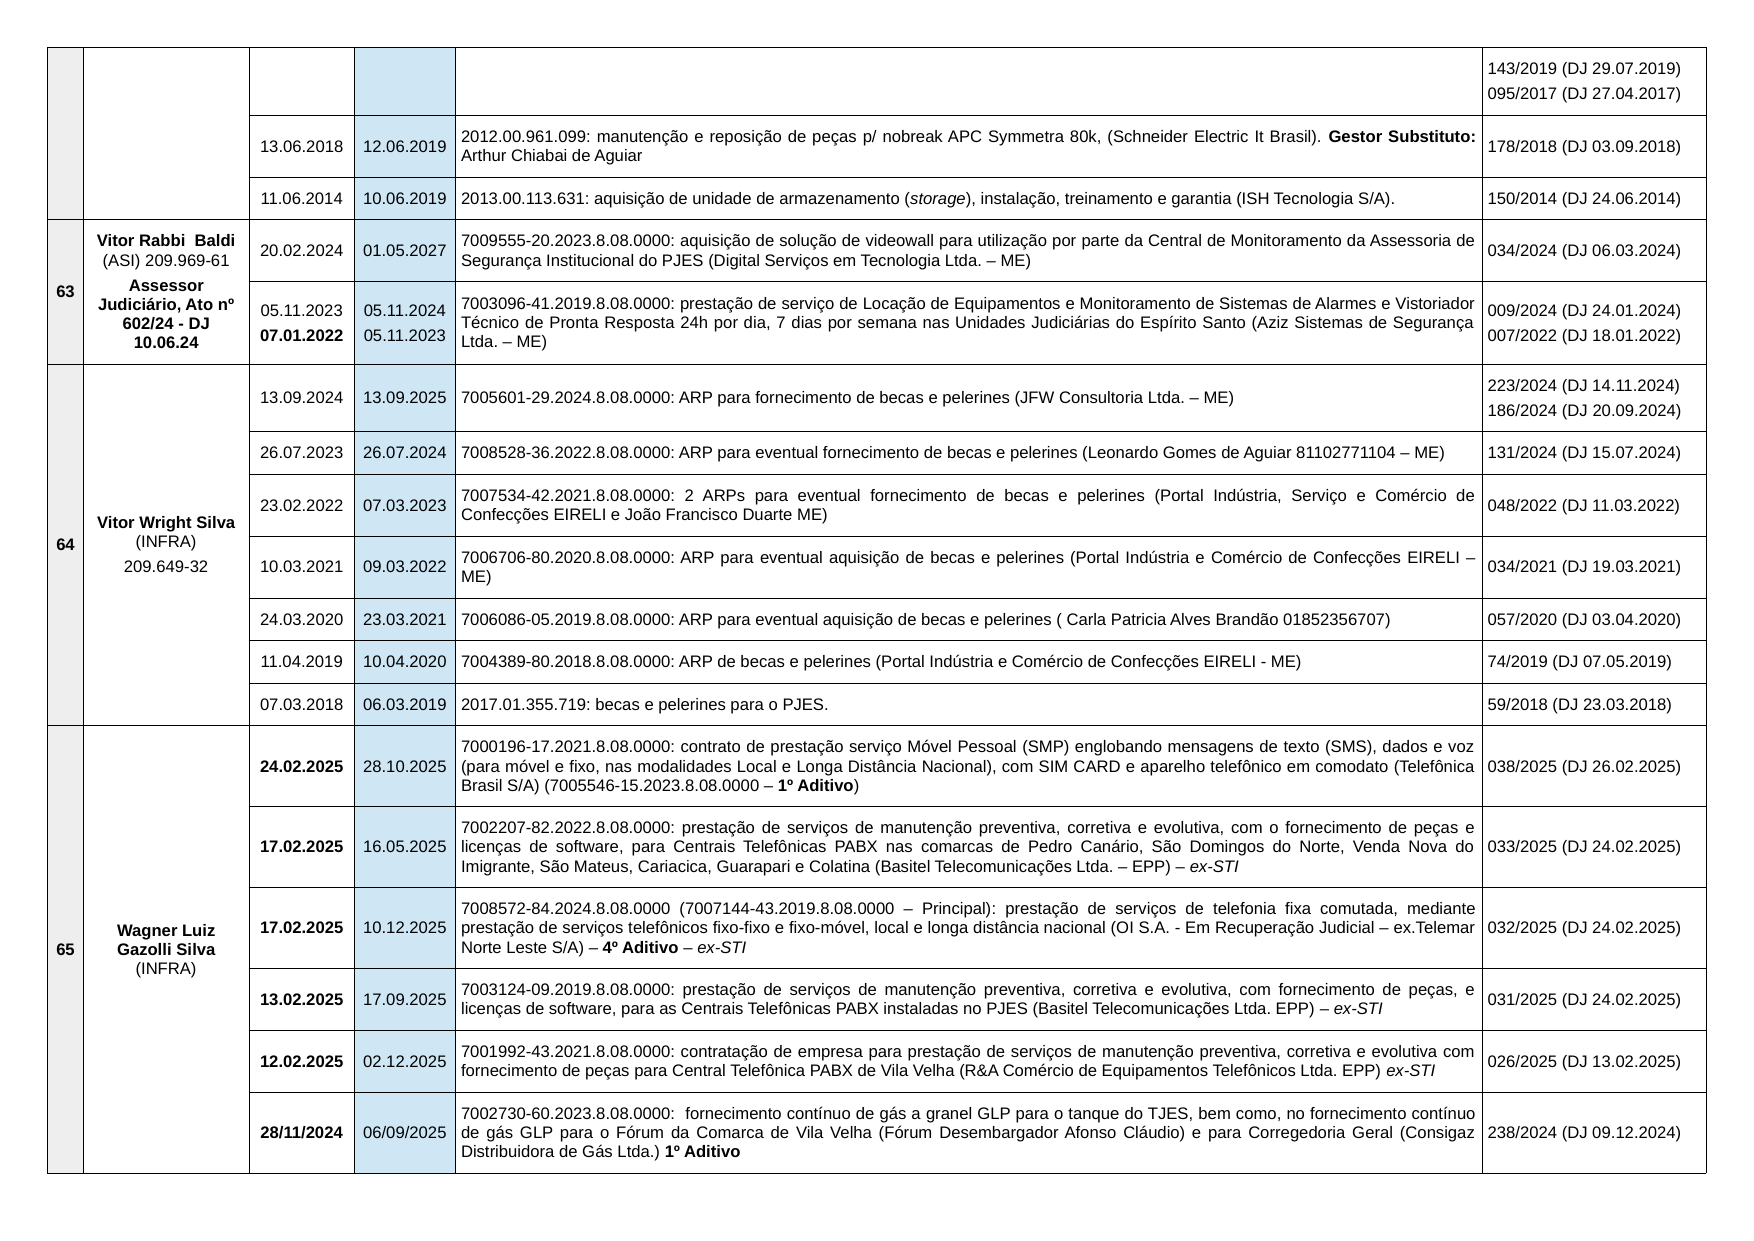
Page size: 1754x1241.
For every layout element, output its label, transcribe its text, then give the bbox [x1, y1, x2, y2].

table_cell Vitor Rabbi Baldi (ASI) 209.969-61 Assessor Judiciário, Ato nº 602/24 - DJ 10.06.24 [84, 220, 249, 364]
table_cell 12.02.2025 [250, 1031, 354, 1092]
table_cell 23.02.2022 [250, 475, 354, 536]
table_cell [355, 48, 455, 115]
table_cell 048/2022 (DJ 11.03.2022) [1483, 475, 1706, 536]
table_cell 150/2014 (DJ 24.06.2014) [1483, 178, 1706, 219]
table_cell 17.09.2025 [355, 969, 455, 1030]
table_cell 7006086-05.2019.8.08.0000: ARP para eventual aquisição de becas e pelerines ( Carla Patricia Alves Brandão 01852356707) [456, 599, 1482, 640]
table_cell 09.03.2022 [355, 537, 455, 598]
table_cell 038/2025 (DJ 26.02.2025) [1483, 726, 1706, 806]
table_cell 10.12.2025 [355, 888, 455, 968]
table_cell 74/2019 (DJ 07.05.2019) [1483, 641, 1706, 683]
table_cell 7000196-17.2021.8.08.0000: contrato de prestação serviço Móvel Pessoal (SMP) englobando mensagens de texto (SMS), dados e voz (para móvel e fixo, nas modalidades Local e Longa Distância Nacional), com SIM CARD e aparelho telefônico em comodato (Telefônica Brasil S/A) (7005546-15.2023.8.08.0000 – 1º Aditivo) [456, 726, 1482, 806]
table_cell 7006706-80.2020.8.08.0000: ARP para eventual aquisição de becas e pelerines (Portal Indústria e Comércio de Confecções EIRELI – ME) [456, 537, 1482, 598]
table_cell 10.06.2019 [355, 178, 455, 219]
table_cell 034/2024 (DJ 06.03.2024) [1483, 220, 1706, 281]
table_cell 06/09/2025 [355, 1093, 455, 1173]
table_cell 16.05.2025 [355, 807, 455, 887]
table_cell 13.09.2025 [355, 365, 455, 431]
table_cell 033/2025 (DJ 24.02.2025) [1483, 807, 1706, 887]
table_cell 07.03.2018 [250, 684, 354, 725]
table_cell 26.07.2024 [355, 432, 455, 474]
table_cell 07.03.2023 [355, 475, 455, 536]
table_cell 7002730-60.2023.8.08.0000: fornecimento contínuo de gás a granel GLP para o tanque do TJES, bem como, no fornecimento contínuo de gás GLP para o Fórum da Comarca de Vila Velha (Fórum Desembargador Afonso Cláudio) e para Corregedoria Geral (Consigaz Distribuidora de Gás Ltda.) 1º Aditivo [456, 1093, 1482, 1173]
table_cell 28/11/2024 [250, 1093, 354, 1173]
table_cell [250, 48, 354, 115]
table_cell 10.04.2020 [355, 641, 455, 683]
table_cell 7008572-84.2024.8.08.0000 (7007144-43.2019.8.08.0000 – Principal): prestação de serviços de telefonia fixa comutada, mediante prestação de serviços telefônicos fixo-fixo e fixo-móvel, local e longa distância nacional (OI S.A. - Em Recuperação Judicial – ex.Telemar Norte Leste S/A) – 4º Aditivo – ex-STI [456, 888, 1482, 968]
table_cell [84, 48, 249, 219]
table_cell 7003096-41.2019.8.08.0000: prestação de serviço de Locação de Equipamentos e Monitoramento de Sistemas de Alarmes e Vistoriador Técnico de Pronta Resposta 24h por dia, 7 dias por semana nas Unidades Judiciárias do Espírito Santo (Aziz Sistemas de Segurança Ltda. – ME) [456, 282, 1482, 364]
table_cell 05.11.2024 05.11.2023 [355, 282, 455, 364]
table_cell 7001992-43.2021.8.08.0000: contratação de empresa para prestação de serviços de manutenção preventiva, corretiva e evolutiva com fornecimento de peças para Central Telefônica PABX de Vila Velha (R&A Comércio de Equipamentos Telefônicos Ltda. EPP) ex-STI [456, 1031, 1482, 1092]
table_cell 11.06.2014 [250, 178, 354, 219]
table_cell Vitor Wright Silva (INFRA) 209.649-32 [84, 365, 249, 725]
table_cell 02.12.2025 [355, 1031, 455, 1092]
table_cell 178/2018 (DJ 03.09.2018) [1483, 116, 1706, 177]
table_cell 17.02.2025 [250, 888, 354, 968]
table_cell 032/2025 (DJ 24.02.2025) [1483, 888, 1706, 968]
table_cell 7002207-82.2022.8.08.0000: prestação de serviços de manutenção preventiva, corretiva e evolutiva, com o fornecimento de peças e licenças de software, para Centrais Telefônicas PABX nas comarcas de Pedro Canário, São Domingos do Norte, Venda Nova do Imigrante, São Mateus, Cariacica, Guarapari e Colatina (Basitel Telecomunicações Ltda. – EPP) – ex-STI [456, 807, 1482, 887]
table_cell 7003124-09.2019.8.08.0000: prestação de serviços de manutenção preventiva, corretiva e evolutiva, com fornecimento de peças, e licenças de software, para as Centrais Telefônicas PABX instaladas no PJES (Basitel Telecomunicações Ltda. EPP) – ex-STI [456, 969, 1482, 1030]
table_cell 64 [48, 365, 83, 725]
table_cell 59/2018 (DJ 23.03.2018) [1483, 684, 1706, 725]
table_cell 7009555-20.2023.8.08.0000: aquisição de solução de videowall para utilização por parte da Central de Monitoramento da Assessoria de Segurança Institucional do PJES (Digital Serviços em Tecnologia Ltda. – ME) [456, 220, 1482, 281]
table_cell 01.05.2027 [355, 220, 455, 281]
table_cell 65 [48, 726, 83, 1173]
table_cell 143/2019 (DJ 29.07.2019) 095/2017 (DJ 27.04.2017) [1483, 48, 1706, 115]
table_cell 13.06.2018 [250, 116, 354, 177]
table_cell 11.04.2019 [250, 641, 354, 683]
table_cell 2017.01.355.719: becas e pelerines para o PJES. [456, 684, 1482, 725]
table_cell 131/2024 (DJ 15.07.2024) [1483, 432, 1706, 474]
table_cell 13.02.2025 [250, 969, 354, 1030]
table_cell 7004389-80.2018.8.08.0000: ARP de becas e pelerines (Portal Indústria e Comércio de Confecções EIRELI - ME) [456, 641, 1482, 683]
table_cell 24.02.2025 [250, 726, 354, 806]
table_cell 26.07.2023 [250, 432, 354, 474]
table_cell 28.10.2025 [355, 726, 455, 806]
table_cell 238/2024 (DJ 09.12.2024) [1483, 1093, 1706, 1173]
table_cell 031/2025 (DJ 24.02.2025) [1483, 969, 1706, 1030]
table_cell 05.11.2023 07.01.2022 [250, 282, 354, 364]
table_cell 13.09.2024 [250, 365, 354, 431]
table_cell 7007534-42.2021.8.08.0000: 2 ARPs para eventual fornecimento de becas e pelerines (Portal Indústria, Serviço e Comércio de Confecções EIRELI e João Francisco Duarte ME) [456, 475, 1482, 536]
table_cell 63 [48, 220, 83, 364]
table_cell Wagner Luiz Gazolli Silva (INFRA) [84, 726, 249, 1173]
table_cell [48, 48, 83, 219]
table_cell 24.03.2020 [250, 599, 354, 640]
table_cell 2013.00.113.631: aquisição de unidade de armazenamento (storage), instalação, treinamento e garantia (ISH Tecnologia S/A). [456, 178, 1482, 219]
table_cell 034/2021 (DJ 19.03.2021) [1483, 537, 1706, 598]
table_cell 057/2020 (DJ 03.04.2020) [1483, 599, 1706, 640]
table_cell 223/2024 (DJ 14.11.2024) 186/2024 (DJ 20.09.2024) [1483, 365, 1706, 431]
table_cell 23.03.2021 [355, 599, 455, 640]
table_cell [456, 48, 1482, 115]
table_cell 20.02.2024 [250, 220, 354, 281]
table_cell 06.03.2019 [355, 684, 455, 725]
table_cell 026/2025 (DJ 13.02.2025) [1483, 1031, 1706, 1092]
table_cell 17.02.2025 [250, 807, 354, 887]
table_cell 12.06.2019 [355, 116, 455, 177]
table_cell 7008528-36.2022.8.08.0000: ARP para eventual fornecimento de becas e pelerines (Leonardo Gomes de Aguiar 81102771104 – ME) [456, 432, 1482, 474]
table_cell 10.03.2021 [250, 537, 354, 598]
table_cell 009/2024 (DJ 24.01.2024) 007/2022 (DJ 18.01.2022) [1483, 282, 1706, 364]
table_cell 2012.00.961.099: manutenção e reposição de peças p/ nobreak APC Symmetra 80k, (Schneider Electric It Brasil). Gestor Substituto: Arthur Chiabai de Aguiar [456, 116, 1482, 177]
table_cell 7005601-29.2024.8.08.0000: ARP para fornecimento de becas e pelerines (JFW Consultoria Ltda. – ME) [456, 365, 1482, 431]
